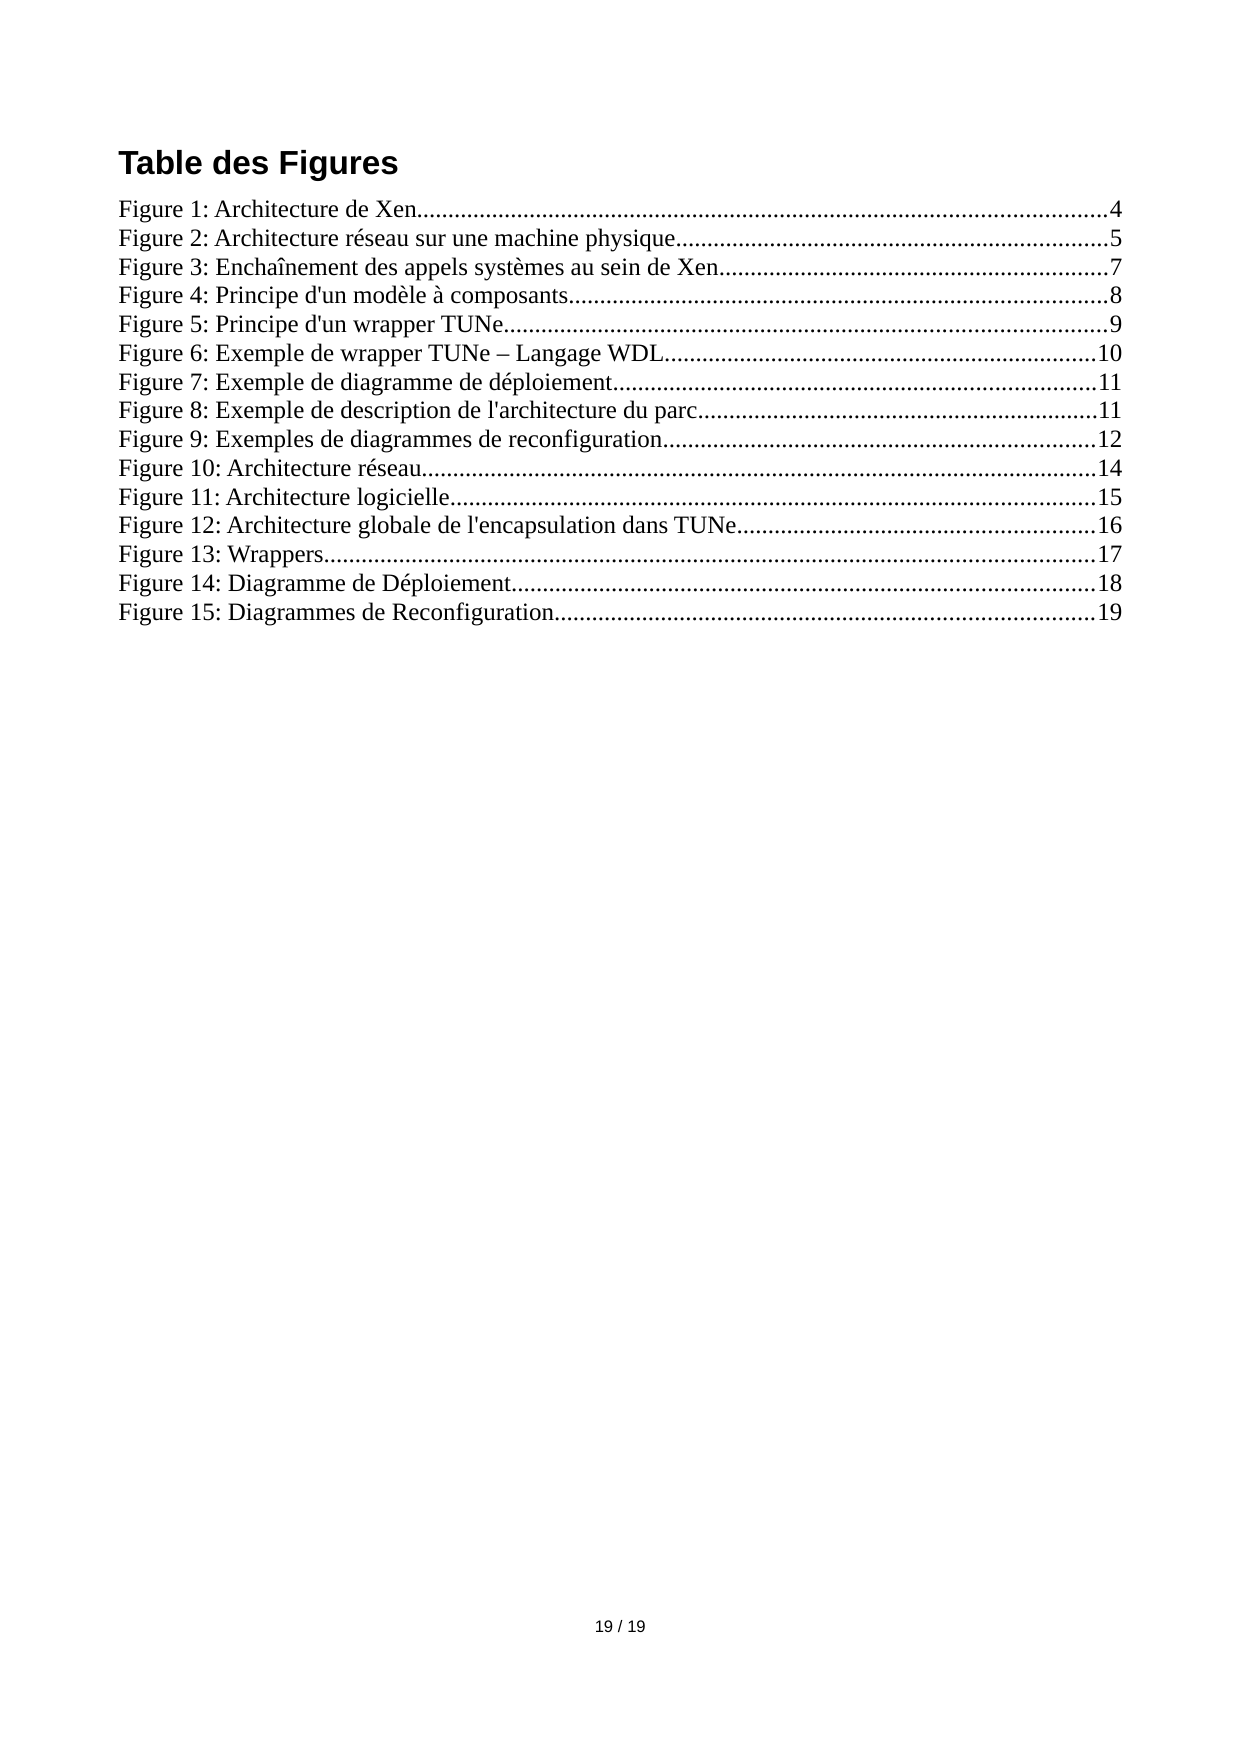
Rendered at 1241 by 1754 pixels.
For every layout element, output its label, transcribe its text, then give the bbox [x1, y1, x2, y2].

text Figure 12: Architecture globale de l'encapsulation dans TUNe 16 [118, 510, 1122, 539]
text Figure 5: Principe d'un wrapper TUNe 9 [118, 309, 1122, 338]
text Figure 11: Architecture logicielle 15 [118, 482, 1122, 510]
text Figure 6: Exemple de wrapper TUNe – Langage WDL. 10 [118, 338, 1122, 367]
text Figure 10: Architecture réseau 14 [118, 453, 1122, 482]
text Figure 9: Exemples de diagrammes de reconfiguration 12 [118, 424, 1122, 453]
text Figure 1: Architecture de Xen 4 [118, 194, 1122, 223]
text Figure 7: Exemple de diagramme de déploiement 11 [118, 367, 1122, 395]
text Figure 15: Diagrammes de Reconfiguration 19 [118, 597, 1122, 625]
text Figure 14: Diagramme de Déploiement 18 [118, 568, 1122, 597]
subtitle Table des Figures [118, 143, 1122, 182]
text Figure 4: Principe d'un modèle à composants. 8 [118, 280, 1122, 309]
text Figure 13: Wrappers 17 [118, 539, 1122, 568]
text Figure 2: Architecture réseau sur une machine physique 5 [118, 223, 1122, 252]
text Figure 3: Enchaînement des appels systèmes au sein de Xen 7 [118, 252, 1122, 280]
text Figure 8: Exemple de description de l'architecture du parc 11 [118, 395, 1122, 424]
